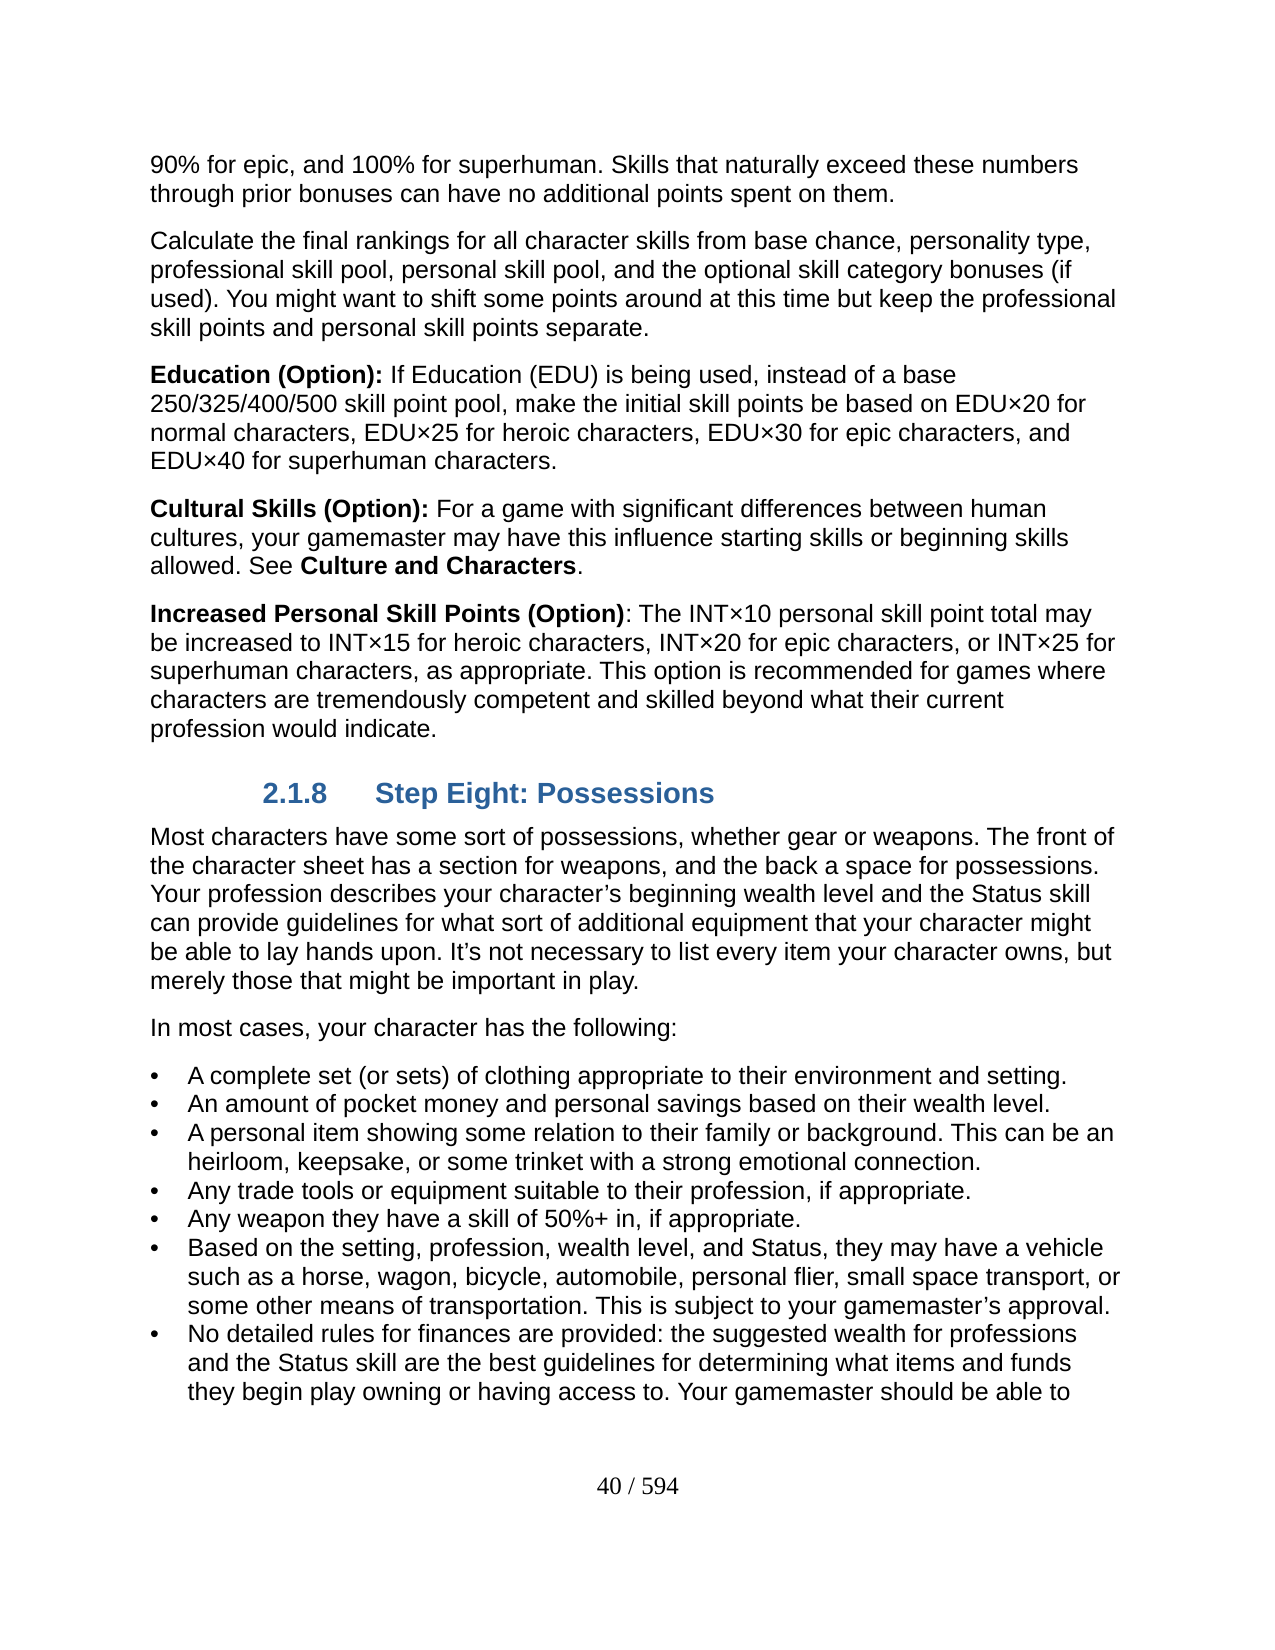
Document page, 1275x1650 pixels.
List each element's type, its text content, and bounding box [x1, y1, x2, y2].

text Increased Personal Skill Points (Option): The INT×10 personal skill point total may be increased to INT×15 for heroic characters, INT×20 for epic characters, or INT×25 for superhuman characters, as appropriate. This option is recommended for games where characters are tremendously competent and skilled beyond what their current profession would indicate. [150, 599, 1125, 742]
text Most characters have some sort of possessions, whether gear or weapons. The front of the character sheet has a section for weapons, and the back a space for possessions. Your profession describes your character’s beginning wealth level and the Status skill can provide guidelines for what sort of additional equipment that your character might be able to lay hands upon. It’s not necessary to list every item your character owns, but merely those that might be important in play. [150, 822, 1125, 994]
text In most cases, your character has the following: [150, 1013, 1125, 1042]
text Education (Option): If Education (EDU) is being used, instead of a base 250/325/400/500 skill point pool, make the initial skill points be based on EDU×20 for normal characters, EDU×25 for heroic characters, EDU×30 for epic characters, and EDU×40 for superhuman characters. [150, 360, 1125, 475]
text • Any weapon they have a skill of 50%+ in, if appropriate. [150, 1204, 1125, 1233]
text 90% for epic, and 100% for superhuman. Skills that naturally exceed these numbers through prior bonuses can have no additional points spent on them. [150, 150, 1125, 207]
text • A complete set (or sets) of clothing appropriate to their environment and setting. [150, 1061, 1125, 1089]
text • An amount of pocket money and personal savings based on their wealth level. [150, 1089, 1125, 1118]
text Cultural Skills (Option): For a game with significant differences between human cultures, your gamemaster may have this influence starting skills or beginning skills allowed. See Culture and Characters. [150, 494, 1125, 580]
text • A personal item showing some relation to their family or background. This can be an heirloom, keepsake, or some trinket with a strong emotional connection. [150, 1118, 1125, 1176]
text • Any trade tools or equipment suitable to their profession, if appropriate. [150, 1176, 1125, 1204]
text • No detailed rules for finances are provided: the suggested wealth for professions and the Status skill are the best guidelines for determining what items and funds they begin play owning or having access to. Your gamemaster should be able to [150, 1319, 1125, 1406]
text • Based on the setting, profession, wealth level, and Status, they may have a vehicle such as a horse, wagon, bicycle, automobile, personal flier, small space transport, or some other means of transportation. This is subject to your gamemaster’s approval. [150, 1233, 1125, 1319]
text Calculate the final rankings for all character skills from base chance, personality type, professional skill pool, personal skill pool, and the optional skill category bonuses (if used). You might want to shift some points around at this time but keep the professional skill points and personal skill points separate. [150, 226, 1125, 341]
subtitle Step Eight: Possessions [262, 776, 1125, 809]
